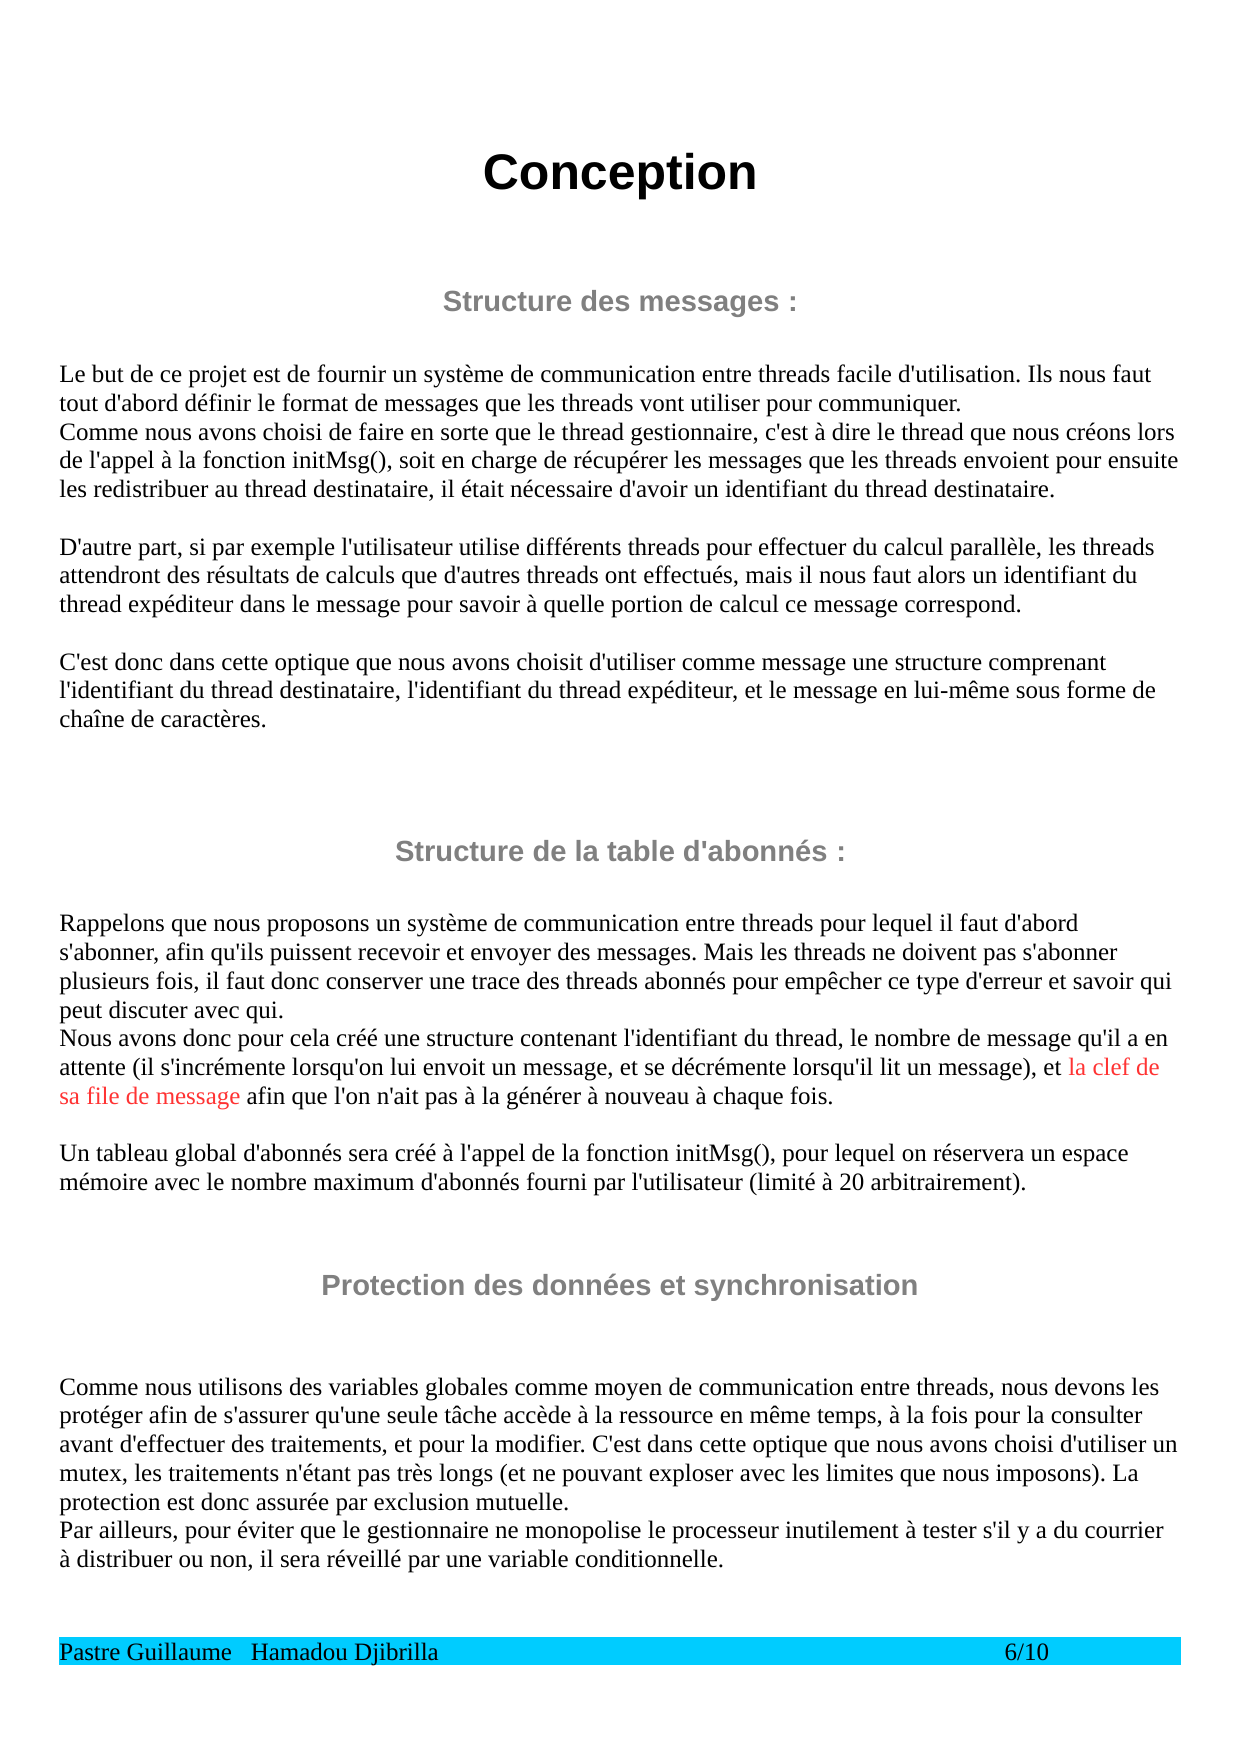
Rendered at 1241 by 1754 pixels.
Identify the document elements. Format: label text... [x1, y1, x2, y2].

text D'autre part, si par exemple l'utilisateur utilise différents threads pour effectuer du calcul parallèle, les threads attendront des résultats de calculs que d'autres threads ont effectués, mais il nous faut alors un identifiant du thread expéditeur dans le message pour savoir à quelle portion de calcul ce message correspond. [59, 532, 1181, 618]
text Comme nous avons choisi de faire en sorte que le thread gestionnaire, c'est à dire le thread que nous créons lors de l'appel à la fonction initMsg(), soit en charge de récupérer les messages que les threads envoient pour ensuite les redistribuer au thread destinataire, il était nécessaire d'avoir un identifiant du thread destinataire. [59, 417, 1181, 503]
text Comme nous utilisons des variables globales comme moyen de communication entre threads, nous devons les protéger afin de s'assurer qu'une seule tâche accède à la ressource en même temps, à la fois pour la consulter avant d'effectuer des traitements, et pour la modifier. C'est dans cette optique que nous avons choisi d'utiliser un mutex, les traitements n'étant pas très longs (et ne pouvant exploser avec les limites que nous imposons). La protection est donc assurée par exclusion mutuelle. [59, 1372, 1181, 1515]
subtitle Structure des messages : [59, 284, 1181, 318]
text Rappelons que nous proposons un système de communication entre threads pour lequel il faut d'abord s'abonner, afin qu'ils puissent recevoir et envoyer des messages. Mais les threads ne doivent pas s'abonner plusieurs fois, il faut donc conserver une trace des threads abonnés pour empêcher ce type d'erreur et savoir qui peut discuter avec qui. [59, 908, 1181, 1023]
subtitle Conception [59, 142, 1181, 200]
text Le but de ce projet est de fournir un système de communication entre threads facile d'utilisation. Ils nous faut tout d'abord définir le format de messages que les threads vont utiliser pour communiquer. [59, 359, 1181, 417]
subtitle Structure de la table d'abonnés : [59, 834, 1181, 867]
text Par ailleurs, pour éviter que le gestionnaire ne monopolise le processeur inutilement à tester s'il y a du courrier à distribuer ou non, il sera réveillé par une variable conditionnelle. [59, 1515, 1181, 1573]
text C'est donc dans cette optique que nous avons choisit d'utiliser comme message une structure comprenant l'identifiant du thread destinataire, l'identifiant du thread expéditeur, et le message en lui-même sous forme de chaîne de caractères. [59, 647, 1181, 733]
subtitle Protection des données et synchronisation [59, 1268, 1181, 1302]
text Un tableau global d'abonnés sera créé à l'appel de la fonction initMsg(), pour lequel on réservera un espace mémoire avec le nombre maximum d'abonnés fourni par l'utilisateur (limité à 20 arbitrairement). [59, 1138, 1181, 1196]
text Nous avons donc pour cela créé une structure contenant l'identifiant du thread, le nombre de message qu'il a en attente (il s'incrémente lorsqu'on lui envoit un message, et se décrémente lorsqu'il lit un message), et la clef de sa file de message afin que l'on n'ait pas à la générer à nouveau à chaque fois. [59, 1023, 1181, 1110]
